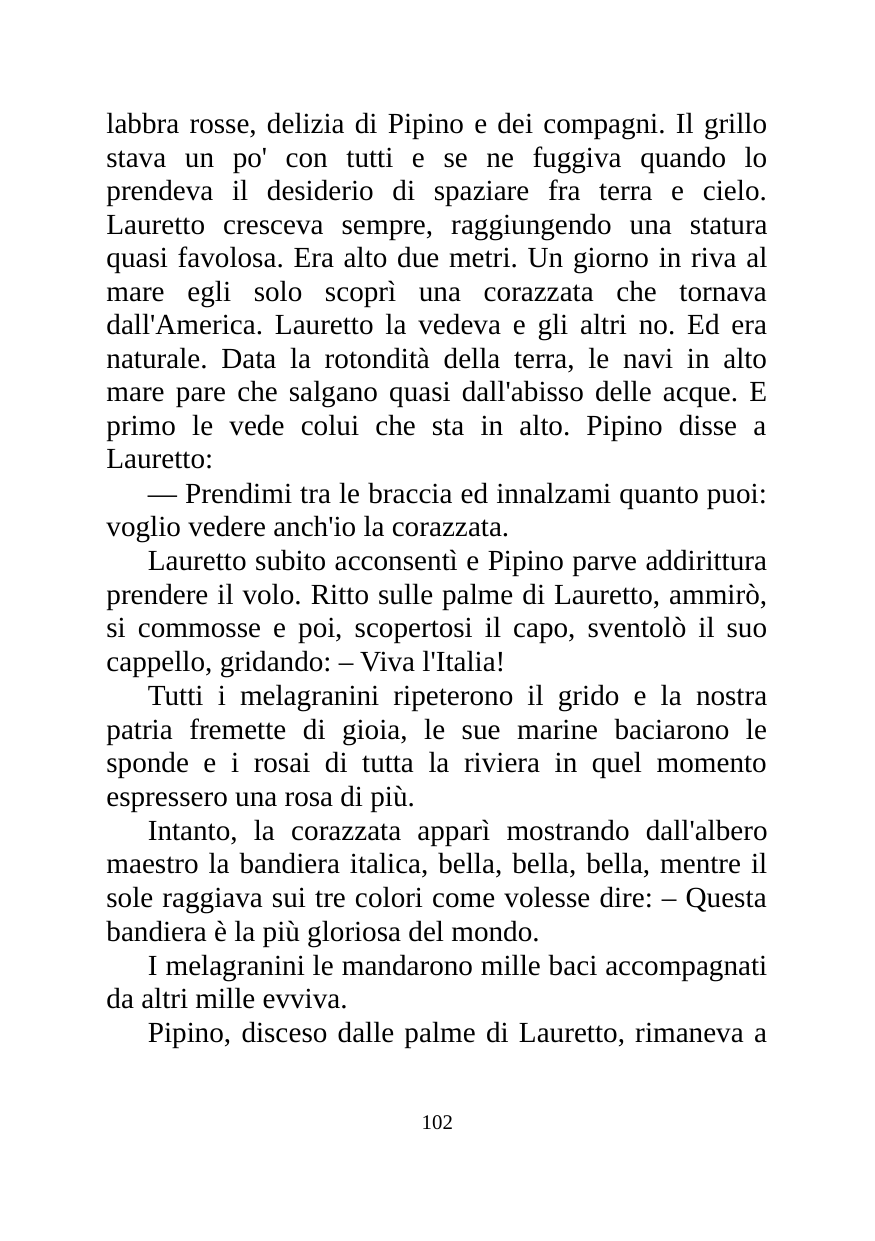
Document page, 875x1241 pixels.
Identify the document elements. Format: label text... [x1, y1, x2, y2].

text — Prendimi tra le braccia ed innalzami quanto puoi: voglio vedere anch'io la corazzata. [106, 476, 768, 543]
text Intanto, la corazzata apparì mostrando dall'albero maestro la bandiera italica, bella, bella, bella, mentre il sole raggiava sui tre colori come volesse dire: – Questa bandiera è la più gloriosa del mondo. [106, 813, 768, 947]
text Pipino, disceso dalle palme di Lauretto, rimaneva a [106, 1016, 768, 1049]
text I melagranini le mandarono mille baci accompagnati da altri mille evviva. [106, 948, 768, 1015]
text Lauretto subito acconsentì e Pipino parve addirittura prendere il volo. Ritto sulle palme di Lauretto, ammirò, si commosse e poi, scopertosi il capo, sventolò il suo cappello, gridando: – Viva l'Italia! [106, 543, 768, 678]
text Tutti i melagranini ripeterono il grido e la nostra patria fremette di gioia, le sue marine baciarono le sponde e i rosai di tutta la riviera in quel momento espressero una rosa di più. [106, 678, 768, 812]
text labbra rosse, delizia di Pipino e dei compagni. Il grillo stava un po' con tutti e se ne fuggiva quando lo prendeva il desiderio di spaziare fra terra e cielo. Lauretto cresceva sempre, raggiungendo una statura quasi favolosa. Era alto due metri. Un giorno in riva al mare egli solo scoprì una corazzata che tornava dall'America. Lauretto la vedeva e gli altri no. Ed era naturale. Data la rotondità della terra, le navi in alto mare pare che salgano quasi dall'abisso delle acque. E primo le vede colui che sta in alto. Pipino disse a Lauretto: [106, 106, 768, 475]
